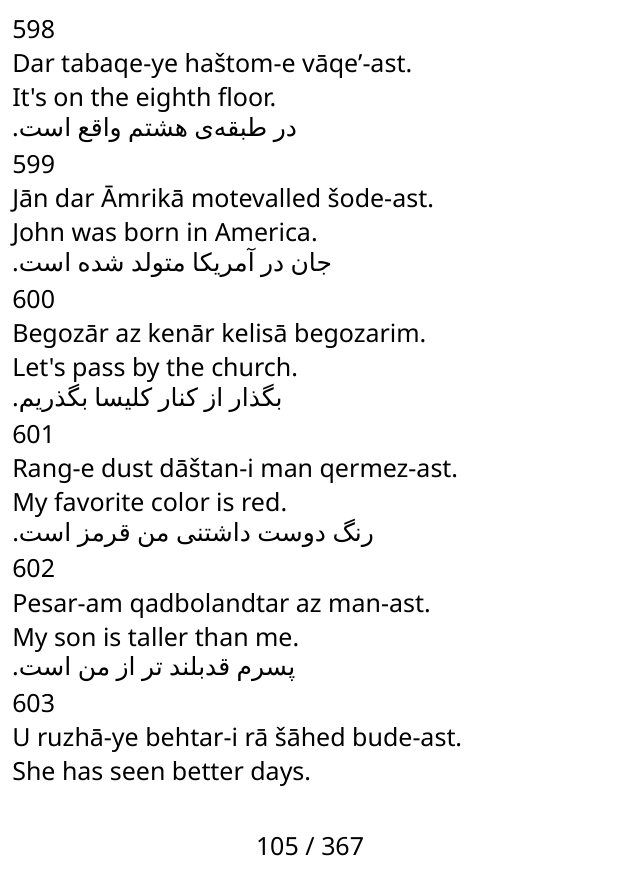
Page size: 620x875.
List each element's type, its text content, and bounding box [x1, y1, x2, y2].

text Jān dar Āmrikā motevalled šode-ast. [12, 181, 607, 215]
text 598 [12, 12, 607, 46]
text بگذار از کنار کلیسا بگذریم. [12, 384, 607, 416]
text Pesar-am qadbolandtar az man-ast. [12, 585, 607, 619]
text رنگ دوست داشتنی من قرمز است. [12, 518, 607, 551]
text John was born in America. [12, 215, 607, 249]
text She has seen better days. [12, 754, 607, 788]
text پسرم قدبلند تر از من است. [12, 653, 607, 686]
text Begozār az kenār kelisā begozarim. [12, 316, 607, 350]
text Dar tabaqe‌-ye haštom-e vāqe’-ast. [12, 46, 607, 80]
text It's on the eighth floor. [12, 80, 607, 114]
text 602 [12, 551, 607, 585]
text 601 [12, 416, 607, 450]
text جان در آمریکا متولد شده است. [12, 249, 607, 282]
text 603 [12, 686, 607, 720]
text در طبقه‌ی هشتم واقع است. [12, 114, 607, 147]
text Let's pass by the church. [12, 350, 607, 384]
text 600 [12, 282, 607, 316]
text 599 [12, 147, 607, 181]
text My favorite color is red. [12, 484, 607, 518]
text Rang-e dust dāštan-i man qermez-ast. [12, 450, 607, 484]
text My son is taller than me. [12, 619, 607, 653]
text U ruzhā-ye behtar-i rā šāhed bude-ast. [12, 720, 607, 754]
